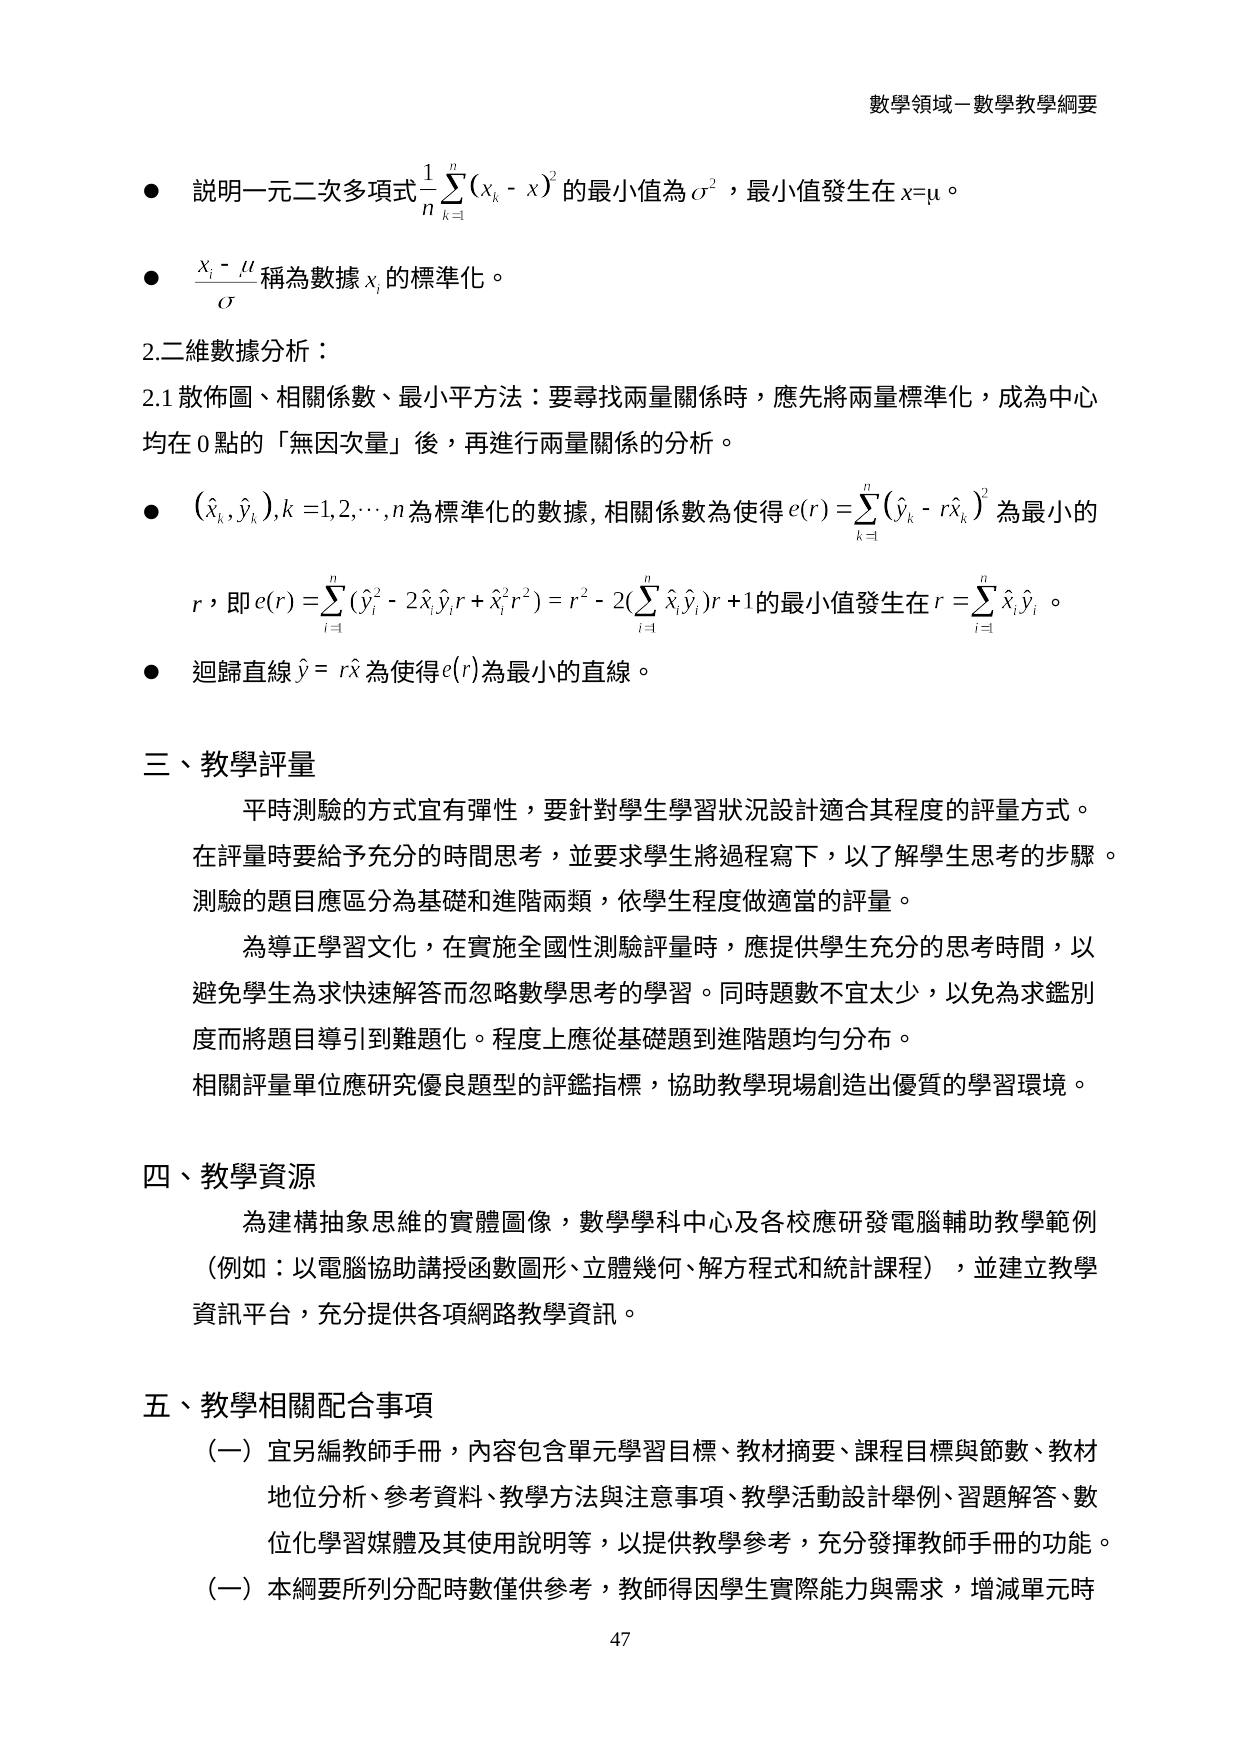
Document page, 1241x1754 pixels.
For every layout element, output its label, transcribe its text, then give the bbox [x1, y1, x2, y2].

text 三、教學評量 [142, 739, 1098, 785]
list 稱為數據的標準化。 [142, 235, 1098, 327]
text 為建構抽象思維的實體圖像，數學學科中心及各校應研發電腦輔助教學範例（例如：以電腦協助講授函數圖形、立體幾何、解方程式和統計課程），並建立教學資訊平台，充分提供各項網路教學資訊。 [192, 1198, 1098, 1335]
list 迴歸直線為使得為最小的直線。 [142, 648, 1098, 694]
list 為標準化的數據, 相關係數為使得為最小的r，即的最小值發生在。 [142, 464, 1098, 648]
text 平時測驗的方式宜有彈性，要針對學生學習狀況設計適合其程度的評量方式。在評量時要給予充分的時間思考，並要求學生將過程寫下，以了解學生思考的步驟。測驗的題目應區分為基礎和進階兩類，依學生程度做適當的評量。 [192, 785, 1098, 923]
text 四、教學資源 [142, 1152, 1098, 1198]
text 2.1散佈圖、相關係數、最小平方法：要尋找兩量關係時，應先將兩量標準化，成為中心均在0點的「無因次量」後，再進行兩量關係的分析。 [142, 373, 1098, 464]
text （一）本綱要所列分配時數僅供參考，教師得因學生實際能力與需求，增減單元時 [192, 1564, 1098, 1610]
text 2.二維數據分析： [142, 327, 1098, 373]
list 説明一元二次多項式的最小值為，最小值發生在x=。 [142, 144, 1098, 235]
text （一）宜另編教師手冊，內容包含單元學習目標、教材摘要、課程目標與節數、教材地位分析、參考資料、教學方法與注意事項、教學活動設計舉例、習題解答、數位化學習媒體及其使用說明等，以提供教學參考，充分發揮教師手冊的功能。 [192, 1427, 1098, 1564]
text 五、教學相關配合事項 [142, 1381, 1098, 1427]
text 為導正學習文化，在實施全國性測驗評量時，應提供學生充分的思考時間，以避免學生為求快速解答而忽略數學思考的學習。同時題數不宜太少，以免為求鑑別度而將題目導引到難題化。程度上應從基礎題到進階題均勻分布。 相關評量單位應研究優良題型的評鑑指標，協助教學現場創造出優質的學習環境。 [192, 923, 1098, 1106]
